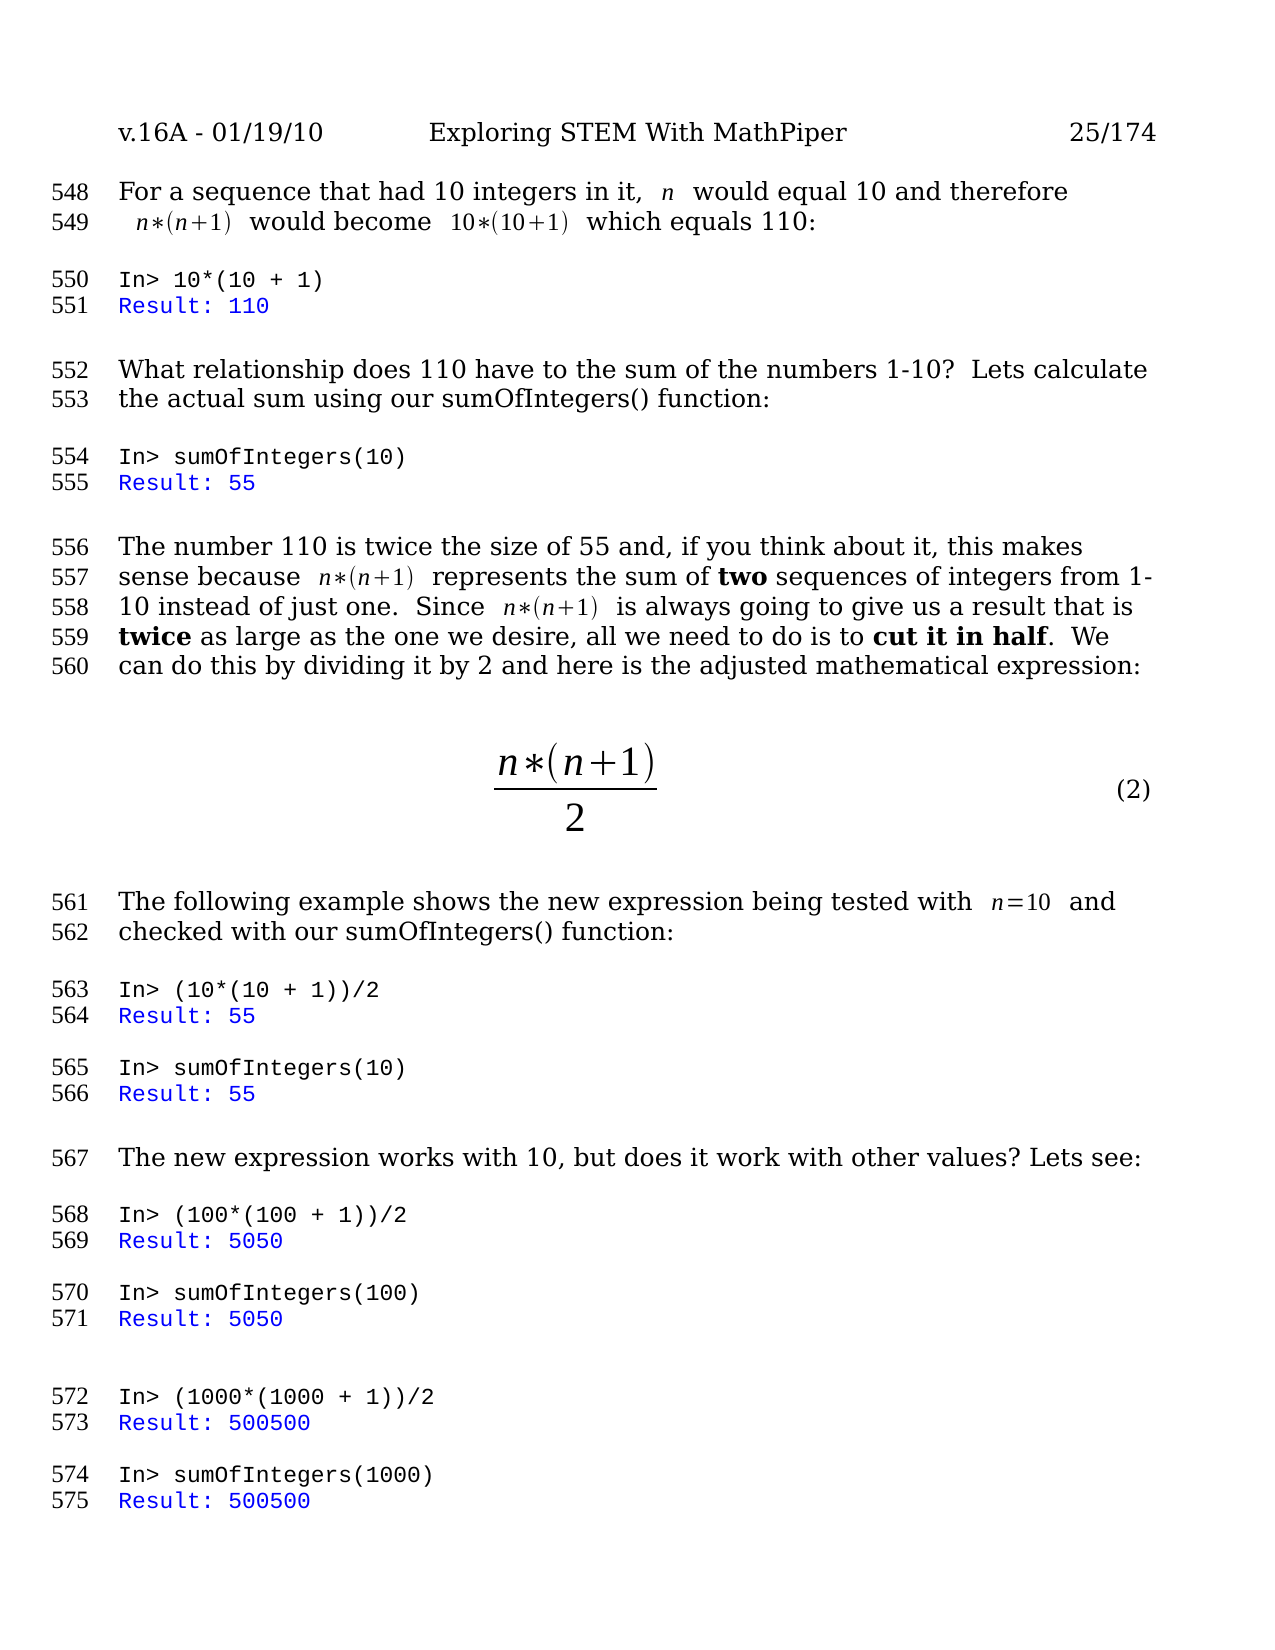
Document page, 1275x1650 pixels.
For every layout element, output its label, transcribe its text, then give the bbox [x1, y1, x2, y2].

text What relationship does 110 have to the sum of the numbers 1-10? Lets calculate the actual sum using our sumOfIntegers() function: [118, 355, 1157, 414]
table_header [118, 731, 1041, 849]
text Result: 55 [118, 1004, 1157, 1030]
text Result: 55 [118, 1082, 1157, 1108]
text Result: 5050 [118, 1308, 1157, 1333]
text Result: 55 [118, 472, 1157, 498]
text Result: 500500 [118, 1489, 1157, 1515]
text Result: 110 [118, 294, 1157, 321]
text For a sequence that had 10 integers in it,would equal 10 and thereforewould becomewhich equals 110: [118, 177, 1157, 237]
text Result: 500500 [118, 1411, 1157, 1437]
text In> sumOfIntegers(10) [118, 1056, 1157, 1082]
text The number 110 is twice the size of 55 and, if you think about it, this makes sense becauserepresents the sum of two sequences of integers from 1-10 instead of just one. Sinceis always going to give us a result that is twice as large as the one we desire, all we need to do is to cut it in half. We can do this by dividing it by 2 and here is the adjusted mathematical expression: [118, 532, 1157, 680]
text In> 10*(10 + 1) [118, 269, 1157, 294]
text In> sumOfIntegers(10) [118, 446, 1157, 472]
text The following example shows the new expression being tested withand checked with our sumOfIntegers() function: [118, 887, 1157, 946]
text Result: 5050 [118, 1230, 1157, 1256]
text In> (10*(10 + 1))/2 [118, 978, 1157, 1004]
text In> (1000*(1000 + 1))/2 [118, 1385, 1157, 1411]
table_header (2) [1041, 731, 1157, 849]
text In> sumOfIntegers(1000) [118, 1463, 1157, 1489]
text In> (100*(100 + 1))/2 [118, 1204, 1157, 1230]
text The new expression works with 10, but does it work with other values? Lets see: [118, 1143, 1157, 1172]
text In> sumOfIntegers(100) [118, 1282, 1157, 1308]
